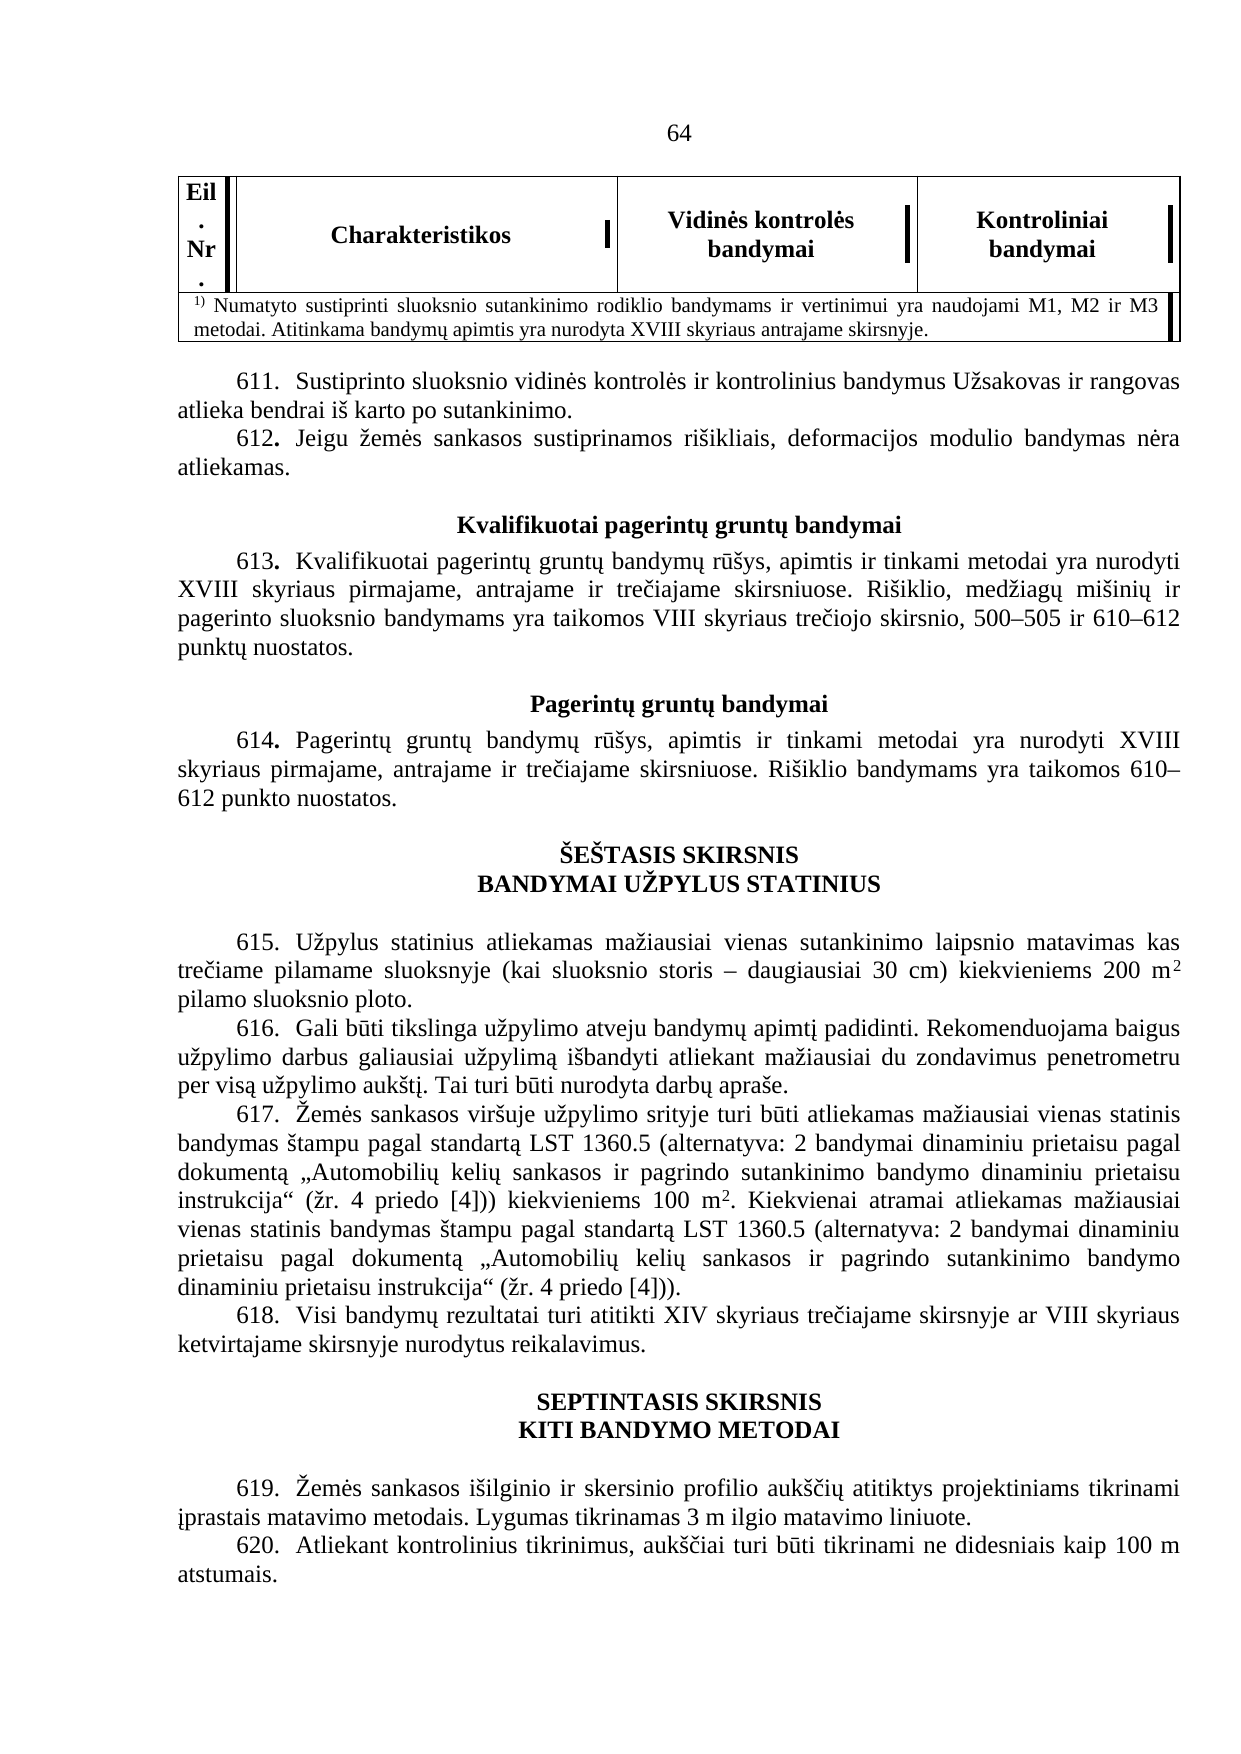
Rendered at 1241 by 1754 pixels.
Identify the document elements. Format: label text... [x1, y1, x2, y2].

text Kvalifikuotai pagerintų gruntų bandymai [177, 510, 1181, 538]
text 619. Žemės sankasos išilginio ir skersinio profilio aukščių atitiktys projektiniams tikrinami įprastais matavimo metodais. Lygumas tikrinamas 3 m ilgio matavimo liniuote. [177, 1473, 1181, 1531]
text 614. Pagerintų gruntų bandymų rūšys, apimtis ir tinkami metodai yra nurodyti XVIII skyriaus pirmajame, antrajame ir trečiajame skirsniuose. Rišiklio bandymams yra taikomos 610–612 punkto nuostatos. [177, 726, 1181, 812]
text 618. Visi bandymų rezultatai turi atitikti XIV skyriaus trečiajame skirsnyje ar VIII skyriaus ketvirtajame skirsnyje nurodytus reikalavimus. [177, 1301, 1181, 1358]
text Pagerintų gruntų bandymai [177, 689, 1181, 718]
text 617. Žemės sankasos viršuje užpylimo srityje turi būti atliekamas mažiausiai vienas statinis bandymas štampu pagal standartą LST 1360.5 (alternatyva: 2 bandymai dinaminiu prietaisu pagal dokumentą „Automobilių kelių sankasos ir pagrindo sutankinimo bandymo dinaminiu prietaisu instrukcija“ (žr. 4 priedo [4])) kiekvieniems 100 m2. Kiekvienai atramai atliekamas mažiausiai vienas statinis bandymas štampu pagal standartą LST 1360.5 (alternatyva: 2 bandymai dinaminiu prietaisu pagal dokumentą „Automobilių kelių sankasos ir pagrindo sutankinimo bandymo dinaminiu prietaisu instrukcija“ (žr. 4 priedo [4])). [177, 1099, 1181, 1301]
text 611. Sustiprinto sluoksnio vidinės kontrolės ir kontrolinius bandymus Užsakovas ir rangovas atlieka bendrai iš karto po sutankinimo. [177, 366, 1181, 423]
table_header Charakteristikos [237, 177, 617, 292]
table_header [230, 177, 236, 292]
text 613. Kvalifikuotai pagerintų gruntų bandymų rūšys, apimtis ir tinkami metodai yra nurodyti XVIII skyriaus pirmajame, antrajame ir trečiajame skirsniuose. Rišiklio, medžiagų mišinių ir pagerinto sluoksnio bandymams yra taikomos VIII skyriaus trečiojo skirsnio, 500–505 ir 610–612 punktų nuostatos. [177, 546, 1181, 661]
text 616. Gali būti tikslinga užpylimo atveju bandymų apimtį padidinti. Rekomenduojama baigus užpylimo darbus galiausiai užpylimą išbandyti atliekant mažiausiai du zondavimus penetrometru per visą užpylimo aukštį. Tai turi būti nurodyta darbų apraše. [177, 1013, 1181, 1099]
text KITI BANDYMO METODAI [177, 1416, 1181, 1444]
text 615. Užpylus statinius atliekamas mažiausiai vienas sutankinimo laipsnio matavimas kas trečiame pilamame sluoksnyje (kai sluoksnio storis – daugiausiai 30 cm) kiekvieniems 200 m2 pilamo sluoksnio ploto. [177, 927, 1181, 1013]
table_header Vidinės kontrolės bandymai [618, 177, 917, 292]
text 612. Jeigu žemės sankasos sustiprinamos rišikliais, deformacijos modulio bandymas nėra atliekamas. [177, 423, 1181, 481]
table_header Eil. Nr. [179, 177, 225, 292]
text SEPTINTASIS SKIRSNIS [177, 1387, 1181, 1416]
text 620. Atliekant kontrolinius tikrinimus, aukščiai turi būti tikrinami ne didesniais kaip 100 m atstumais. [177, 1531, 1181, 1588]
table_header Kontroliniai bandymai [918, 177, 1179, 292]
table_cell 1) Numatyto sustiprinti sluoksnio sutankinimo rodiklio bandymams ir vertinimui yra naudojami M1, M2 ir M3 metodai. Atitinkama bandymų apimtis yra nurodyta XVIII skyriaus antrajame skirsnyje. [179, 293, 1168, 341]
text BANDYMAI UŽPYLUS STATINIUS [177, 869, 1181, 898]
text ŠEŠTASIS SKIRSNIS [177, 841, 1181, 869]
